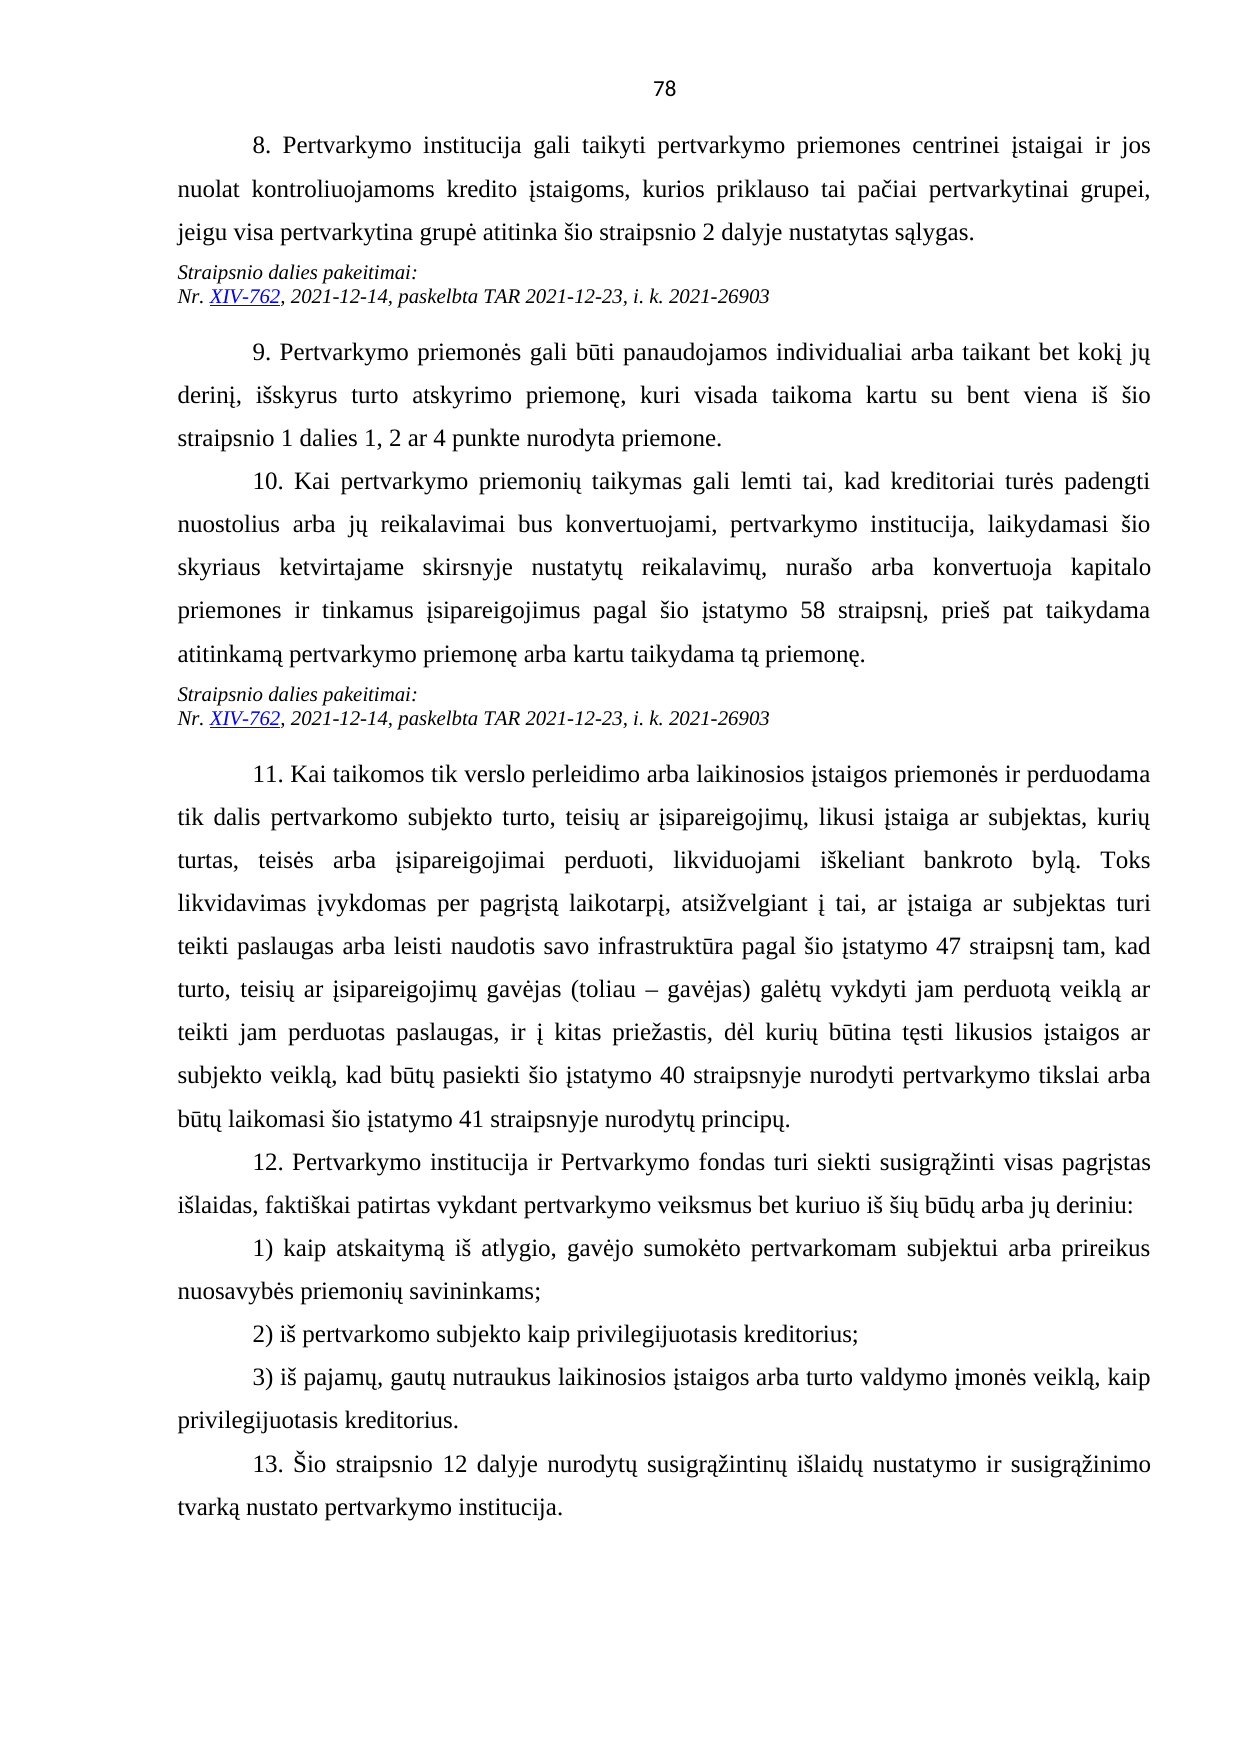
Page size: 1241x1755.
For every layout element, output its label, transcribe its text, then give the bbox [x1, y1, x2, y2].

text Straipsnio dalies pakeitimai: [177, 260, 1152, 284]
text 12. Pertvarkymo institucija ir Pertvarkymo fondas turi siekti susigrąžinti visas pagrįstas išlaidas, faktiškai patirtas vykdant pertvarkymo veiksmus bet kuriuo iš šių būdų arba jų deriniu: [177, 1147, 1152, 1219]
text Nr. XIV-762, 2021-12-14, paskelbta TAR 2021-12-23, i. k. 2021-26903 [177, 706, 1152, 730]
text 1) kaip atskaitymą iš atlygio, gavėjo sumokėto pertvarkomam subjektui arba prireikus nuosavybės priemonių savininkams; [177, 1233, 1152, 1305]
text Straipsnio dalies pakeitimai: [177, 682, 1152, 706]
text Nr. XIV-762, 2021-12-14, paskelbta TAR 2021-12-23, i. k. 2021-26903 [177, 284, 1152, 308]
text 2) iš pertvarkomo subjekto kaip privilegijuotasis kreditorius; [177, 1319, 1152, 1348]
text 9. Pertvarkymo priemonės gali būti panaudojamos individualiai arba taikant bet kokį jų derinį, išskyrus turto atskyrimo priemonę, kuri visada taikoma kartu su bent viena iš šio straipsnio 1 dalies 1, 2 ar 4 punkte nurodyta priemone. [177, 337, 1152, 452]
text 3) iš pajamų, gautų nutraukus laikinosios įstaigos arba turto valdymo įmonės veiklą, kaip privilegijuotasis kreditorius. [177, 1362, 1152, 1434]
text 13. Šio straipsnio 12 dalyje nurodytų susigrąžintinų išlaidų nustatymo ir susigrąžinimo tvarką nustato pertvarkymo institucija. [177, 1449, 1152, 1521]
text 10. Kai pertvarkymo priemonių taikymas gali lemti tai, kad kreditoriai turės padengti nuostolius arba jų reikalavimai bus konvertuojami, pertvarkymo institucija, laikydamasi šio skyriaus ketvirtajame skirsnyje nustatytų reikalavimų, nurašo arba konvertuoja kapitalo priemones ir tinkamus įsipareigojimus pagal šio įstatymo 58 straipsnį, prieš pat taikydama atitinkamą pertvarkymo priemonę arba kartu taikydama tą priemonę. [177, 466, 1152, 667]
text 11. Kai taikomos tik verslo perleidimo arba laikinosios įstaigos priemonės ir perduodama tik dalis pertvarkomo subjekto turto, teisių ar įsipareigojimų, likusi įstaiga ar subjektas, kurių turtas, teisės arba įsipareigojimai perduoti, likviduojami iškeliant bankroto bylą. Toks likvidavimas įvykdomas per pagrįstą laikotarpį, atsižvelgiant į tai, ar įstaiga ar subjektas turi teikti paslaugas arba leisti naudotis savo infrastruktūra pagal šio įstatymo 47 straipsnį tam, kad turto, teisių ar įsipareigojimų gavėjas (toliau – gavėjas) galėtų vykdyti jam perduotą veiklą ar teikti jam perduotas paslaugas, ir į kitas priežastis, dėl kurių būtina tęsti likusios įstaigos ar subjekto veiklą, kad būtų pasiekti šio įstatymo 40 straipsnyje nurodyti pertvarkymo tikslai arba būtų laikomasi šio įstatymo 41 straipsnyje nurodytų principų. [177, 759, 1152, 1132]
text 8. Pertvarkymo institucija gali taikyti pertvarkymo priemones centrinei įstaigai ir jos nuolat kontroliuojamoms kredito įstaigoms, kurios priklauso tai pačiai pertvarkytinai grupei, jeigu visa pertvarkytina grupė atitinka šio straipsnio 2 dalyje nustatytas sąlygas. [177, 131, 1152, 246]
